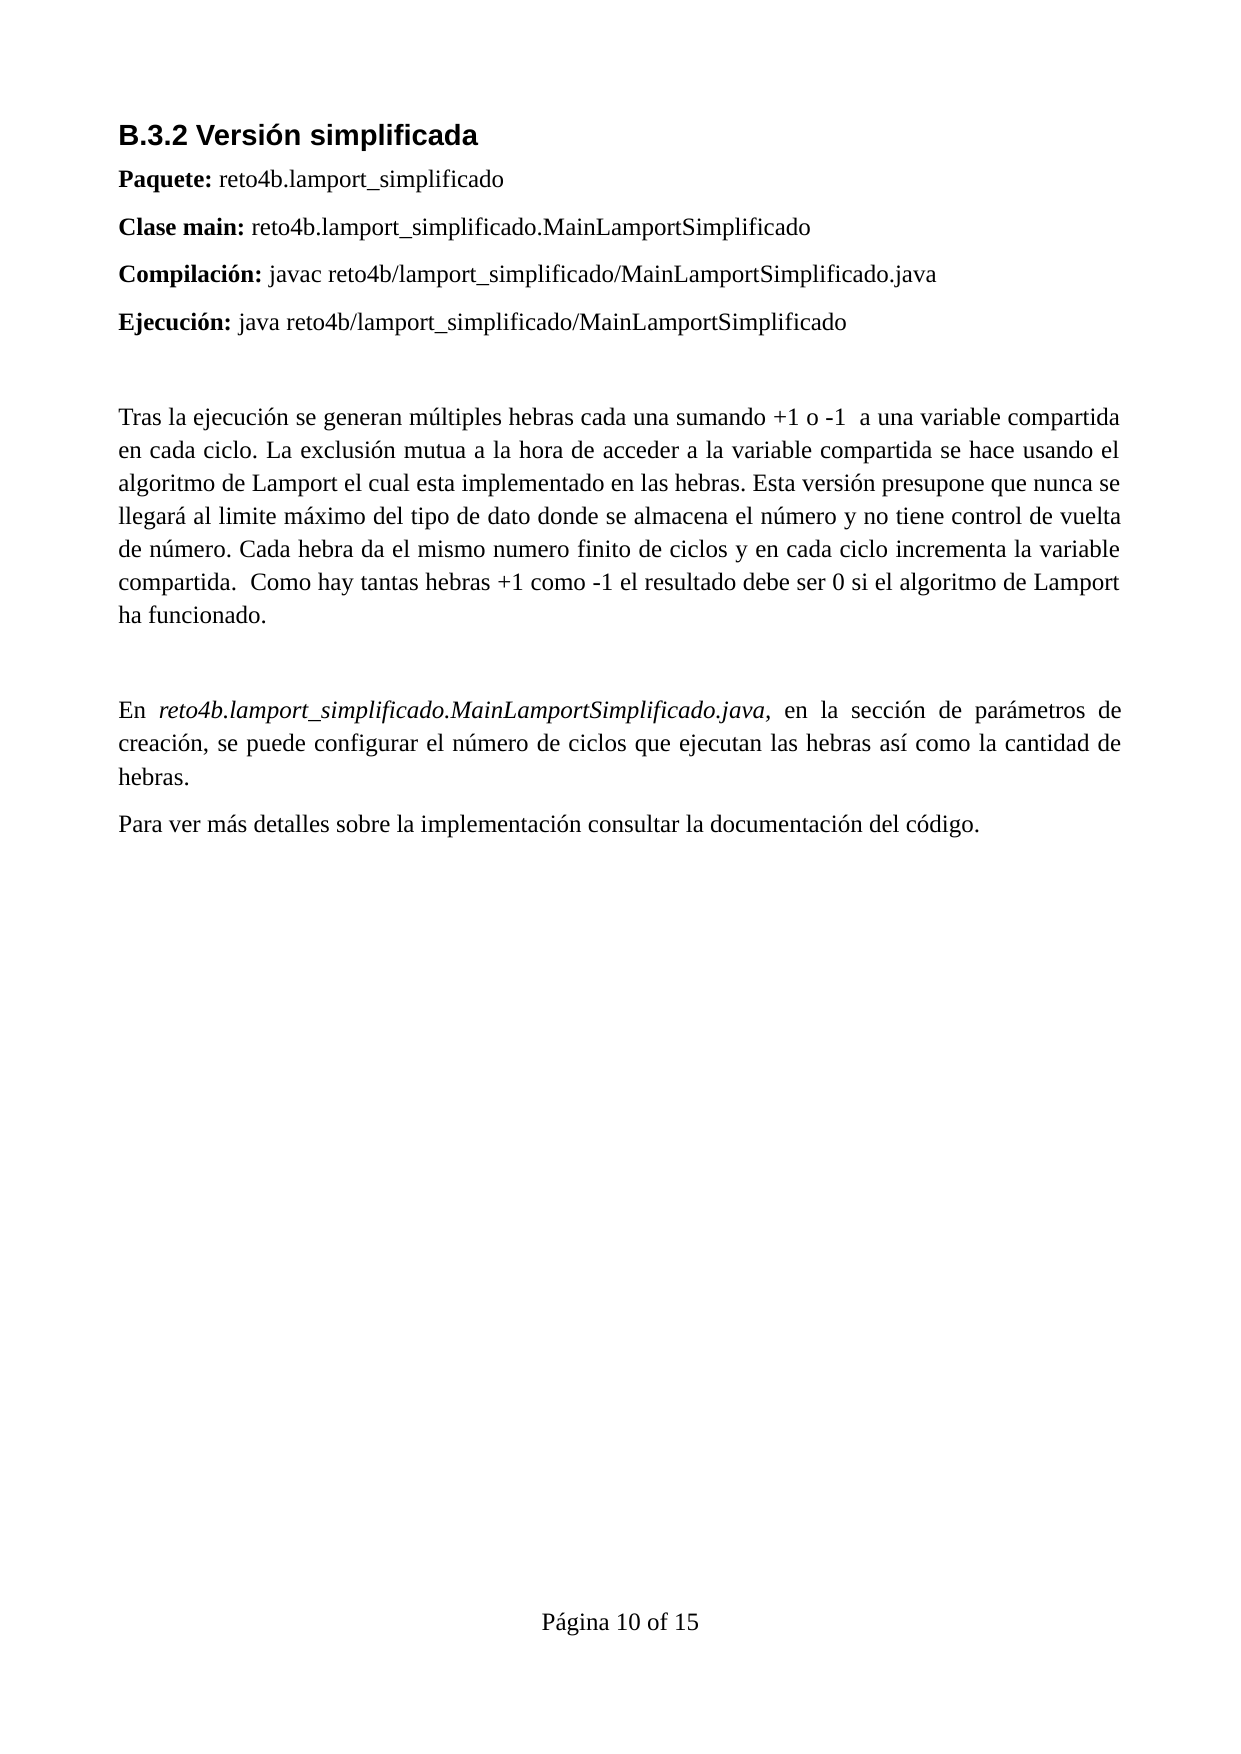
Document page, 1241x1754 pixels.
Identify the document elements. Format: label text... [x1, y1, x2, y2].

text Clase main: reto4b.lamport_simplificado.MainLamportSimplificado [118, 212, 1122, 241]
text Compilación: javac reto4b/lamport_simplificado/MainLamportSimplificado.java [118, 259, 1122, 288]
text En reto4b.lamport_simplificado.MainLamportSimplificado.java, en la sección de parámetros de creación, se puede configurar el número de ciclos que ejecutan las hebras así como la cantidad de hebras. [118, 696, 1122, 790]
text Tras la ejecución se generan múltiples hebras cada una sumando +1 o -1 a una variable compartida en cada ciclo. La exclusión mutua a la hora de acceder a la variable compartida se hace usando el algoritmo de Lamport el cual esta implementado en las hebras. Esta versión presupone que nunca se llegará al limite máximo del tipo de dato donde se almacena el número y no tiene control de vuelta de número. Cada hebra da el mismo numero finito de ciclos y en cada ciclo incrementa la variable compartida. Como hay tantas hebras +1 como -1 el resultado debe ser 0 si el algoritmo de Lamport ha funcionado. [118, 402, 1122, 629]
text Paquete: reto4b.lamport_simplificado [118, 164, 1122, 193]
text Ejecución: java reto4b/lamport_simplificado/MainLamportSimplificado [118, 307, 1122, 336]
text Para ver más detalles sobre la implementación consultar la documentación del código. [118, 809, 1122, 838]
subtitle B.3.2 Versión simplificada [118, 118, 1122, 152]
